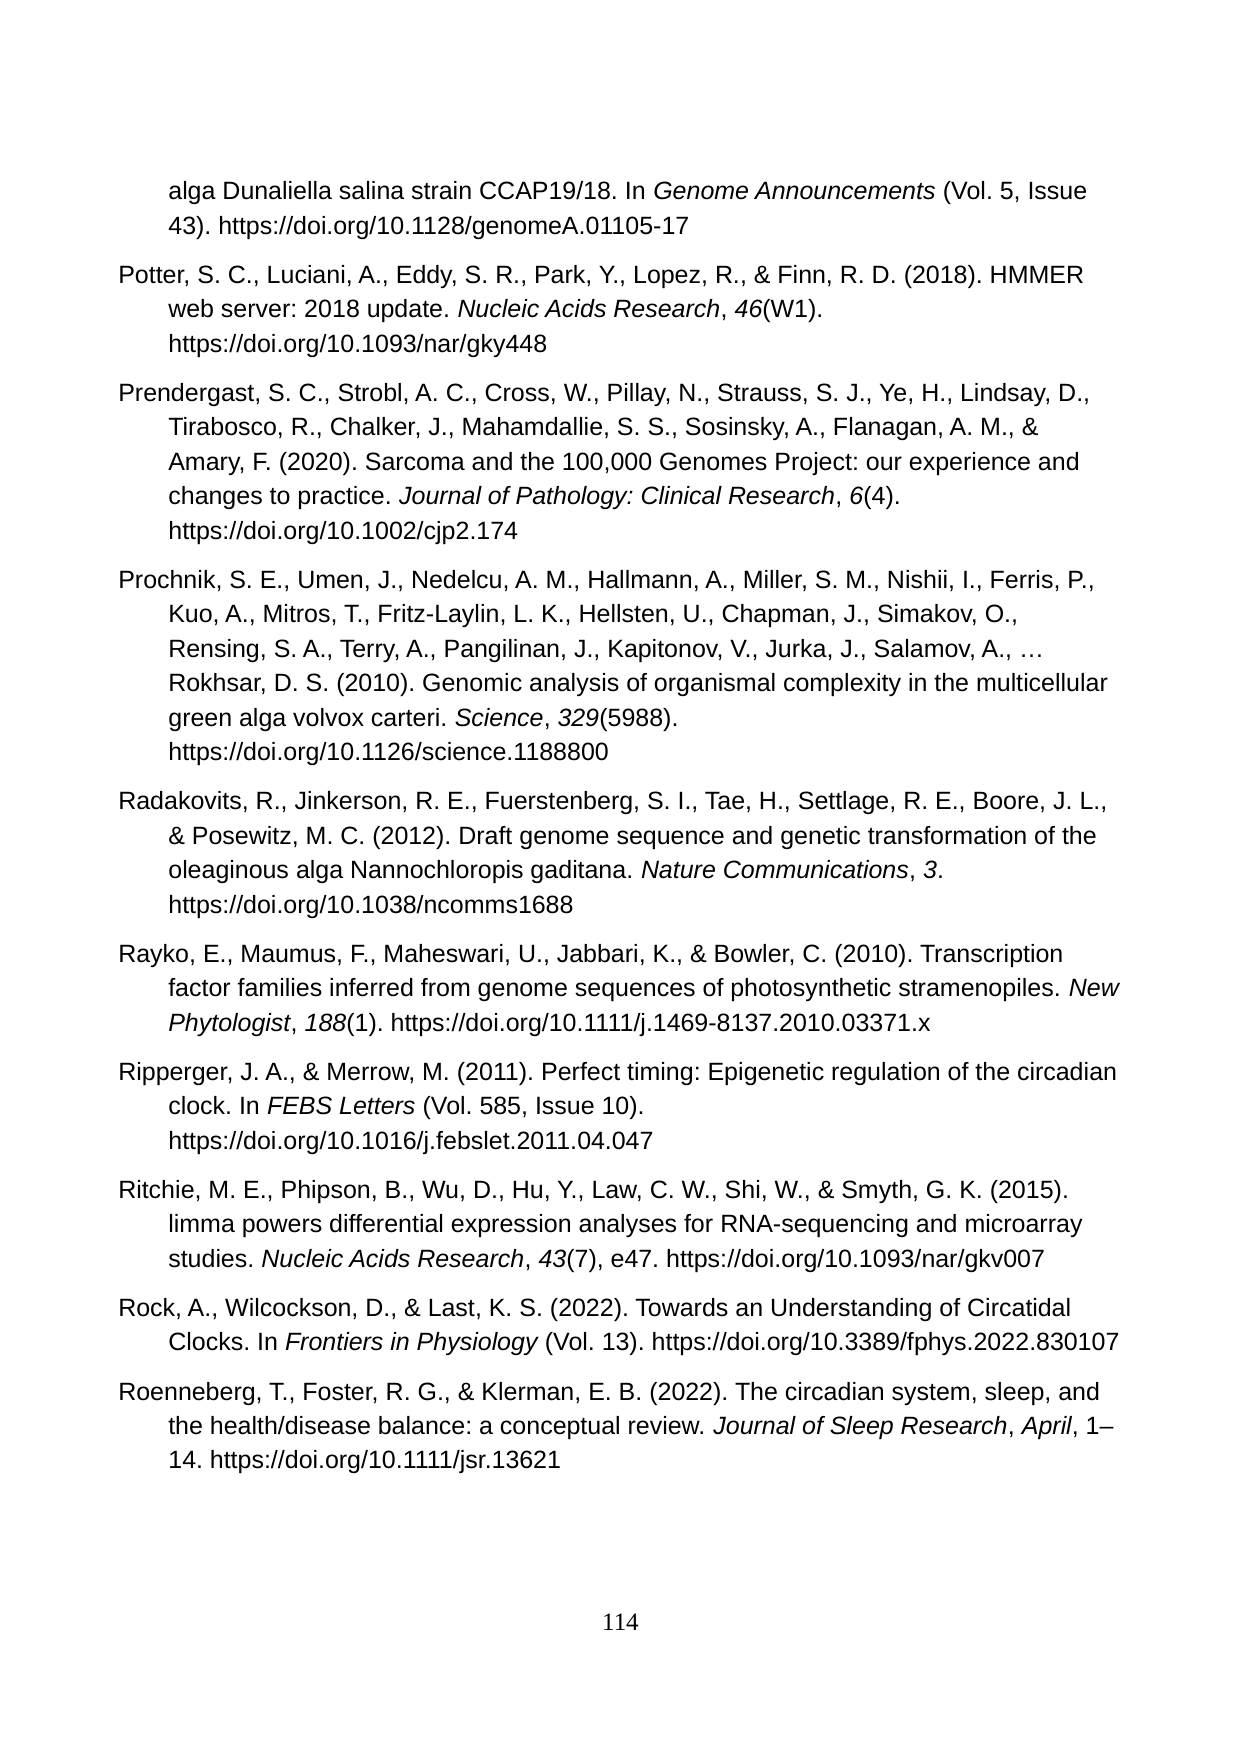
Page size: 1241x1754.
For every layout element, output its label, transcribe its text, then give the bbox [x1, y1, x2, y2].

text Rock, A., Wilcockson, D., & Last, K. S. (2022). Towards an Understanding of Circatidal Clocks. In Frontiers in Physiology (Vol. 13). https://doi.org/10.3389/fphys.2022.830107 [118, 1293, 1122, 1356]
text Potter, S. C., Luciani, A., Eddy, S. R., Park, Y., Lopez, R., & Finn, R. D. (2018). HMMER web server: 2018 update. Nucleic Acids Research, 46(W1). https://doi.org/10.1093/nar/gky448 [118, 260, 1122, 358]
text alga Dunaliella salina strain CCAP19/18. In Genome Announcements (Vol. 5, Issue 43). https://doi.org/10.1128/genomeA.01105-17 [118, 176, 1122, 239]
text Ritchie, M. E., Phipson, B., Wu, D., Hu, Y., Law, C. W., Shi, W., & Smyth, G. K. (2015). limma powers differential expression analyses for RNA-sequencing and microarray studies. Nucleic Acids Research, 43(7), e47. https://doi.org/10.1093/nar/gkv007 [118, 1175, 1122, 1273]
text Roenneberg, T., Foster, R. G., & Klerman, E. B. (2022). The circadian system, sleep, and the health/disease balance: a conceptual review. Journal of Sleep Research, April, 1–14. https://doi.org/10.1111/jsr.13621 [118, 1376, 1122, 1474]
text Radakovits, R., Jinkerson, R. E., Fuerstenberg, S. I., Tae, H., Settlage, R. E., Boore, J. L., & Posewitz, M. C. (2012). Draft genome sequence and genetic transformation of the oleaginous alga Nannochloropis gaditana. Nature Communications, 3. https://doi.org/10.1038/ncomms1688 [118, 786, 1122, 918]
text Rayko, E., Maumus, F., Maheswari, U., Jabbari, K., & Bowler, C. (2010). Transcription factor families inferred from genome sequences of photosynthetic stramenopiles. New Phytologist, 188(1). https://doi.org/10.1111/j.1469-8137.2010.03371.x [118, 939, 1122, 1037]
text Prendergast, S. C., Strobl, A. C., Cross, W., Pillay, N., Strauss, S. J., Ye, H., Lindsay, D., Tirabosco, R., Chalker, J., Mahamdallie, S. S., Sosinsky, A., Flanagan, A. M., & Amary, F. (2020). Sarcoma and the 100,000 Genomes Project: our experience and changes to practice. Journal of Pathology: Clinical Research, 6(4). https://doi.org/10.1002/cjp2.174 [118, 378, 1122, 544]
text Ripperger, J. A., & Merrow, M. (2011). Perfect timing: Epigenetic regulation of the circadian clock. In FEBS Letters (Vol. 585, Issue 10). https://doi.org/10.1016/j.febslet.2011.04.047 [118, 1057, 1122, 1154]
text Prochnik, S. E., Umen, J., Nedelcu, A. M., Hallmann, A., Miller, S. M., Nishii, I., Ferris, P., Kuo, A., Mitros, T., Fritz-Laylin, L. K., Hellsten, U., Chapman, J., Simakov, O., Rensing, S. A., Terry, A., Pangilinan, J., Kapitonov, V., Jurka, J., Salamov, A., … Rokhsar, D. S. (2010). Genomic analysis of organismal complexity in the multicellular green alga volvox carteri. Science, 329(5988). https://doi.org/10.1126/science.1188800 [118, 565, 1122, 766]
